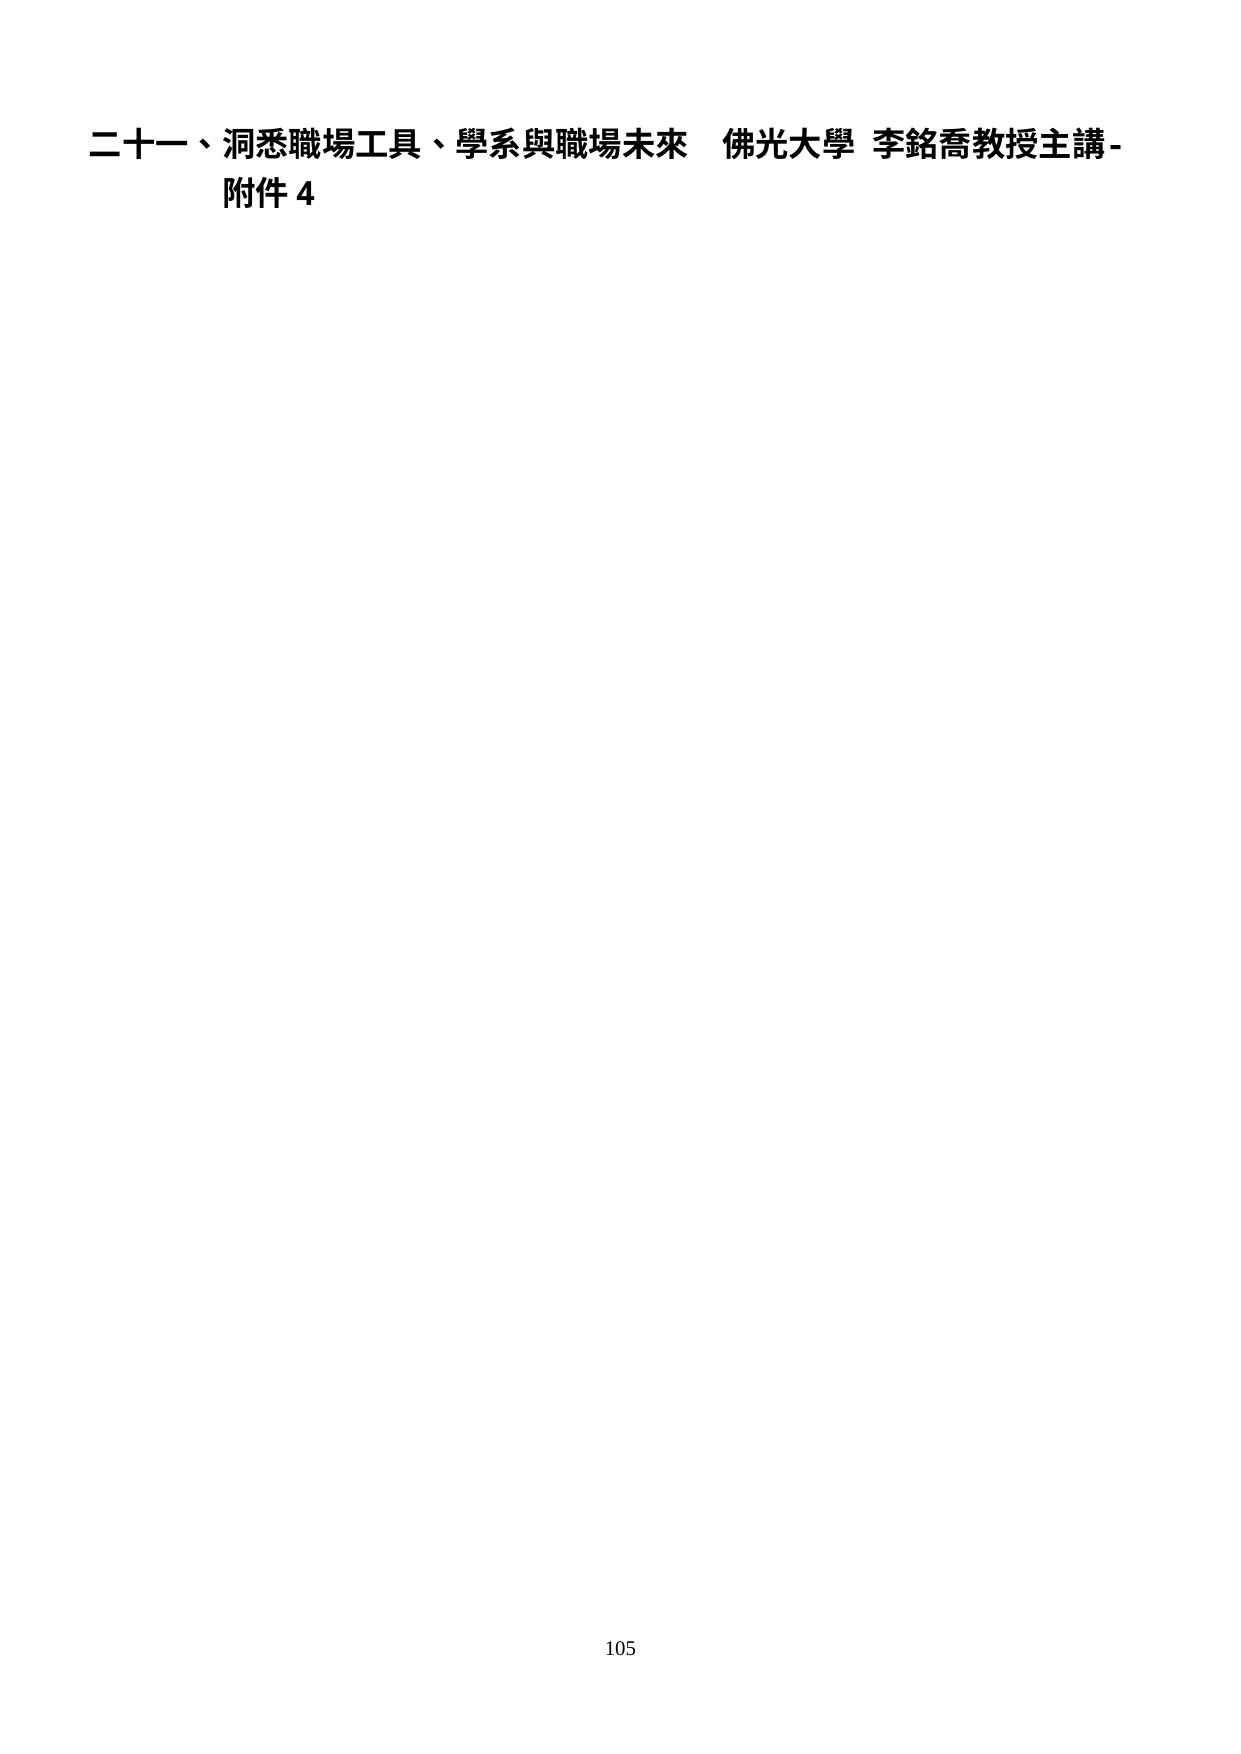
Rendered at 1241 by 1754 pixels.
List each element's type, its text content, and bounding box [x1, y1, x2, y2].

text 附件4 [89, 167, 1152, 215]
text 二十一、洞悉職場工具、學系與職場未來 佛光大學 李銘喬教授主講- [89, 118, 1152, 167]
